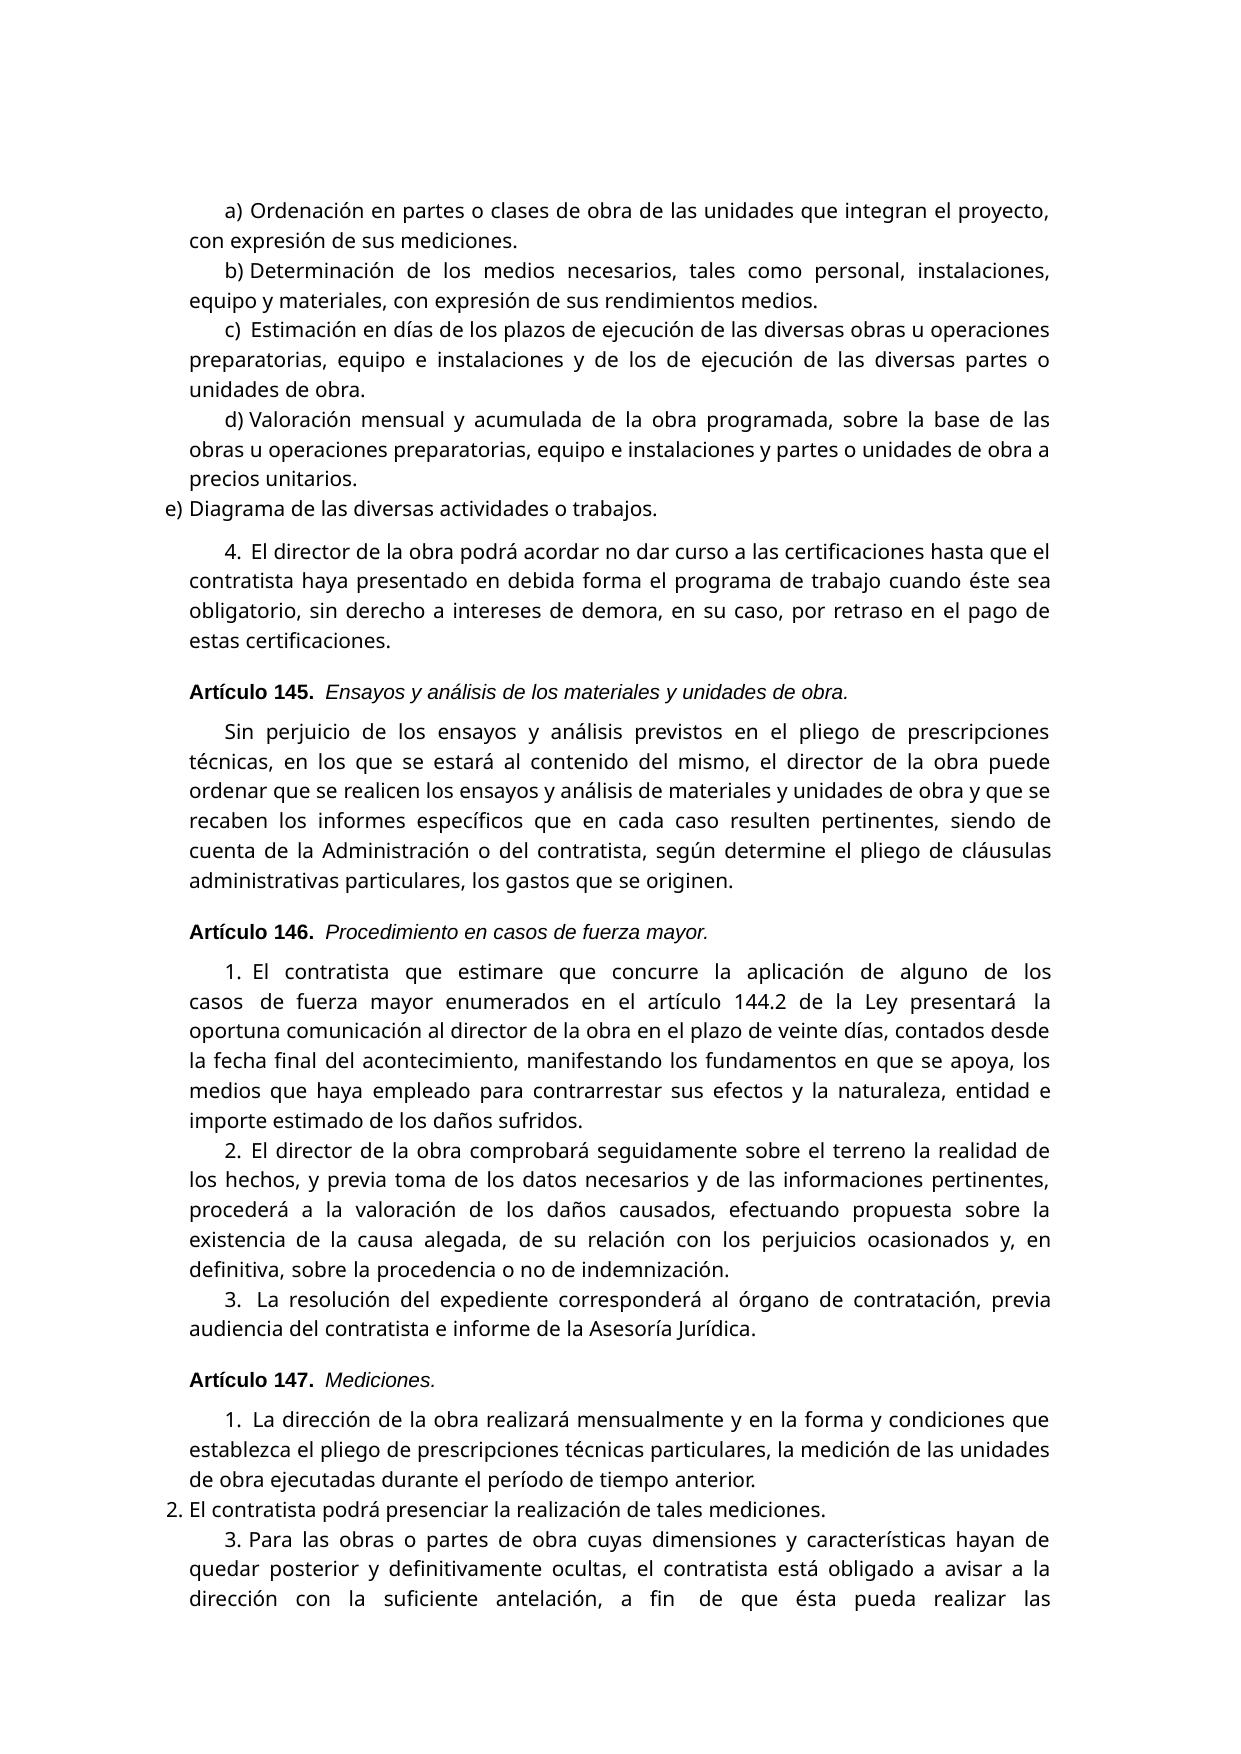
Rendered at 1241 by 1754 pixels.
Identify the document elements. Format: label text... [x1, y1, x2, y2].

text Artículo 146. Procedimiento en casos de fuerza mayor. [189, 920, 1184, 944]
list Ordenación en partes o clases de obra de las unidades que integran el proyecto, con expresión de sus mediciones. [189, 196, 1051, 255]
list El director de la obra comprobará seguidamente sobre el terreno la realidad de los hechos, y previa toma de los datos necesarios y de las informaciones pertinentes, procederá a la valoración de los daños causados, efectuando propuesta sobre la existencia de la causa alegada, de su relación con los perjuicios ocasionados y, en definitiva, sobre la procedencia o no de indemnización. [189, 1136, 1052, 1283]
list El contratista podrá presenciar la realización de tales mediciones. [166, 1495, 1184, 1523]
text Sin perjuicio de los ensayos y análisis previstos en el pliego de prescripciones técnicas, en los que se estará al contenido del mismo, el director de la obra puede ordenar que se realicen los ensayos y análisis de materiales y unidades de obra y que se recaben los informes específicos que en cada caso resulten pertinentes, siendo de cuenta de la Administración o del contratista, según determine el pliego de cláusulas administrativas particulares, los gastos que se originen. [189, 717, 1051, 894]
list Estimación en días de los plazos de ejecución de las diversas obras u operaciones preparatorias, equipo e instalaciones y de los de ejecución de las diversas partes o unidades de obra. [189, 316, 1051, 404]
list La resolución del expediente corresponderá al órgano de contratación, previa audiencia del contratista e informe de la Asesoría Jurídica. [189, 1285, 1051, 1343]
list Diagrama de las diversas actividades o trabajos. [164, 494, 1184, 523]
list Para las obras o partes de obra cuyas dimensiones y características hayan de quedar posterior y definitivamente ocultas, el contratista está obligado a avisar a la dirección con la suficiente antelación, a fin de que ésta pueda realizar las [189, 1525, 1051, 1613]
list El contratista que estimare que concurre la aplicación de alguno de los casos de fuerza mayor enumerados en el artículo 144.2 de la Ley presentará la oportuna comunicación al director de la obra en el plazo de veinte días, contados desde la fecha final del acontecimiento, manifestando los fundamentos en que se apoya, los medios que haya empleado para contrarrestar sus efectos y la naturaleza, entidad e importe estimado de los daños sufridos. [189, 957, 1051, 1134]
list Valoración mensual y acumulada de la obra programada, sobre la base de las obras u operaciones preparatorias, equipo e instalaciones y partes o unidades de obra a precios unitarios. [189, 405, 1051, 493]
text Artículo 145. Ensayos y análisis de los materiales y unidades de obra. [189, 680, 1184, 704]
list Determinación de los medios necesarios, tales como personal, instalaciones, equipo y materiales, con expresión de sus rendimientos medios. [189, 256, 1051, 314]
list El director de la obra podrá acordar no dar curso a las certificaciones hasta que el contratista haya presentado en debida forma el programa de trabajo cuando éste sea obligatorio, sin derecho a intereses de demora, en su caso, por retraso en el pago de estas certificaciones. [189, 537, 1051, 654]
list La dirección de la obra realizará mensualmente y en la forma y condiciones que establezca el pliego de prescripciones técnicas particulares, la medición de las unidades de obra ejecutadas durante el período de tiempo anterior. [189, 1405, 1051, 1493]
text Artículo 147. Mediciones. [189, 1368, 1184, 1392]
